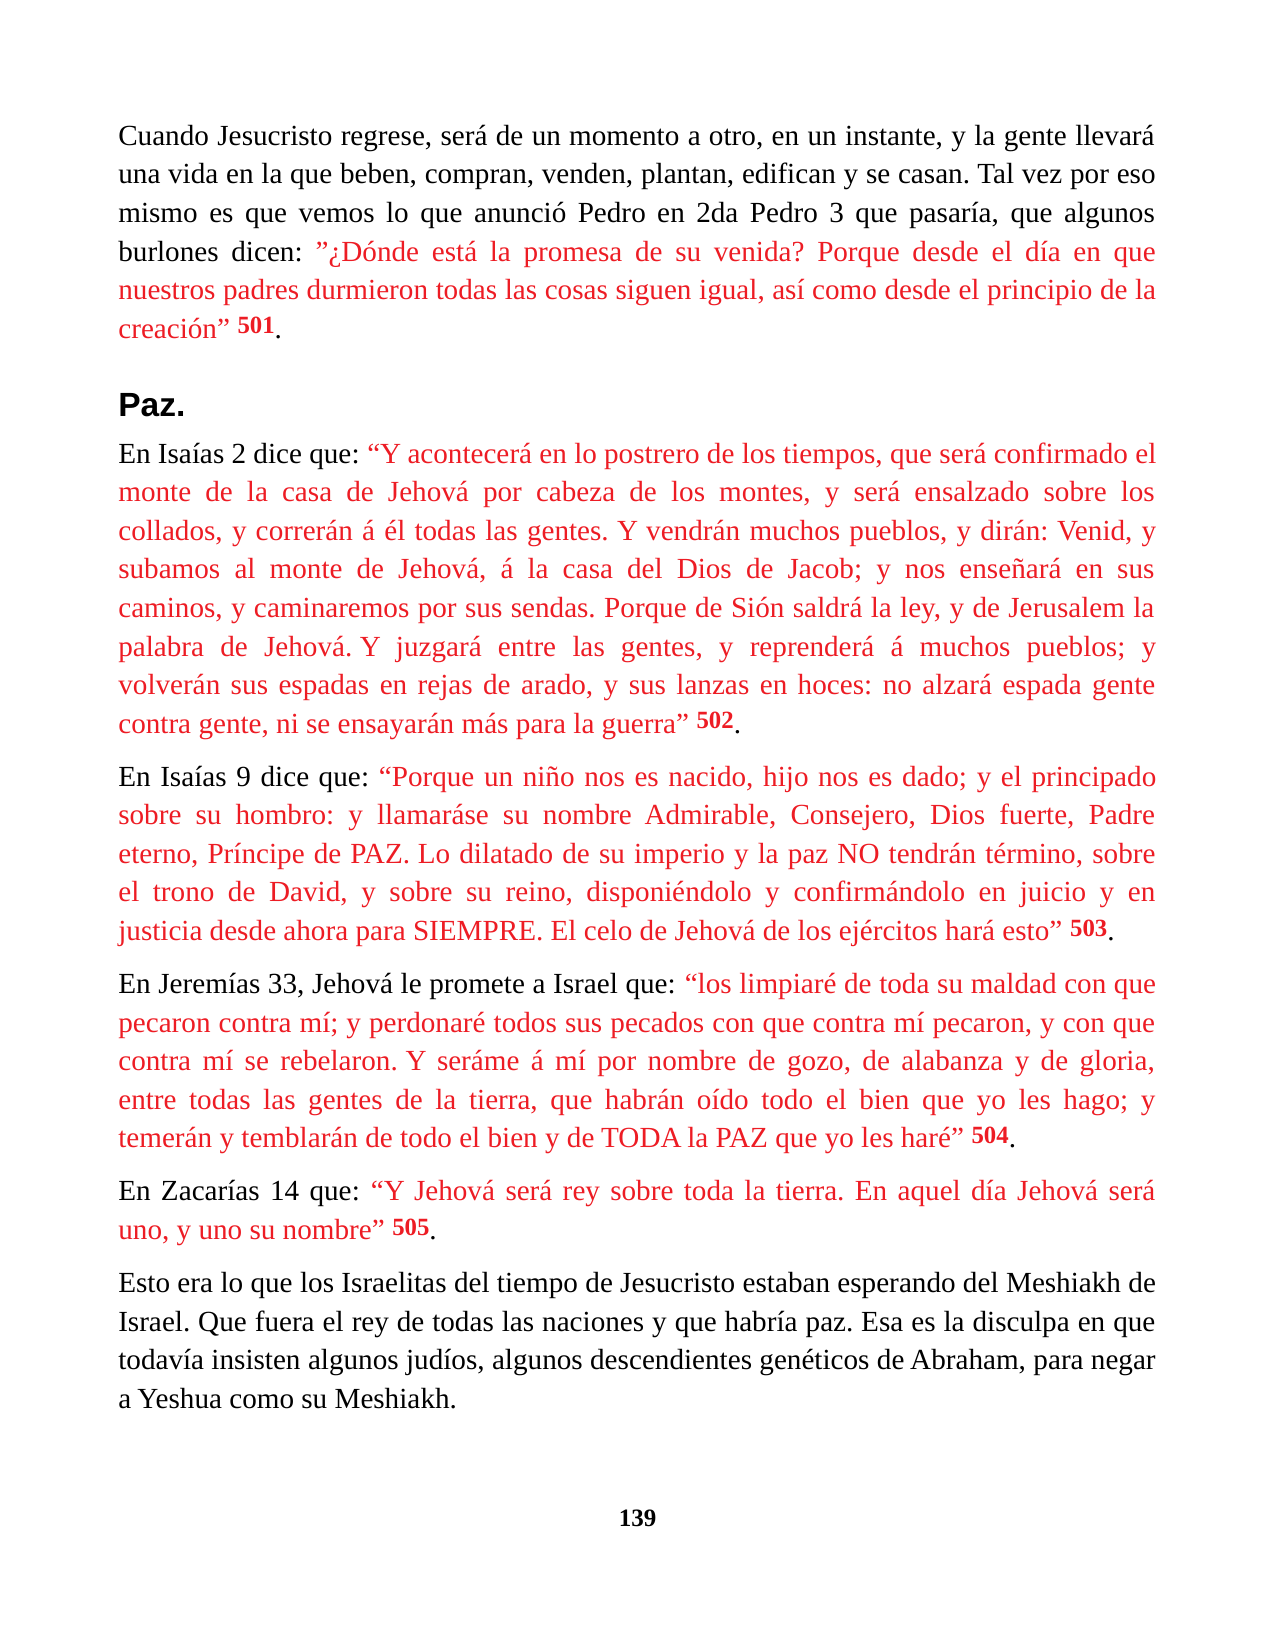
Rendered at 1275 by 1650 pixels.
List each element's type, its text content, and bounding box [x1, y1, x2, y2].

text En Isaías 9 dice que: “Porque un niño nos es nacido, hijo nos es dado; y el principado sobre su hombro: y llamaráse su nombre Admirable, Consejero, Dios fuerte, Padre eterno, Príncipe de PAZ. Lo dilatado de su imperio y la paz NO tendrán término, sobre el trono de David, y sobre su reino, disponiéndolo y confirmándolo en juicio y en justicia desde ahora para SIEMPRE. El celo de Jehová de los ejércitos hará esto” . [118, 759, 1157, 947]
subtitle Paz. [118, 385, 1157, 423]
text En Isaías 2 dice que: “Y acontecerá en lo postrero de los tiempos, que será confirmado el monte de la casa de Jehová por cabeza de los montes, y será ensalzado sobre los collados, y correrán á él todas las gentes. Y vendrán muchos pueblos, y dirán: Venid, y subamos al monte de Jehová, á la casa del Dios de Jacob; y nos enseñará en sus caminos, y caminaremos por sus sendas. Porque de Sión saldrá la ley, y de Jerusalem la palabra de Jehová. Y juzgará entre las gentes, y reprenderá á muchos pueblos; y volverán sus espadas en rejas de arado, y sus lanzas en hoces: no alzará espada gente contra gente, ni se ensayarán más para la guerra” . [118, 436, 1157, 739]
text En Zacarías 14 que: “Y Jehová será rey sobre toda la tierra. En aquel día Jehová será uno, y uno su nombre” . [118, 1173, 1157, 1246]
text Cuando Jesucristo regrese, será de un momento a otro, en un instante, y la gente llevará una vida en la que beben, compran, venden, plantan, edifican y se casan. Tal vez por eso mismo es que vemos lo que anunció Pedro en 2da Pedro 3 que pasaría, que algunos burlones dicen: ”¿Dónde está la promesa de su venida? Porque desde el día en que nuestros padres durmieron todas las cosas siguen igual, así como desde el principio de la creación” . [118, 118, 1157, 344]
text En Jeremías 33, Jehová le promete a Israel que: “los limpiaré de toda su maldad con que pecaron contra mí; y perdonaré todos sus pecados con que contra mí pecaron, y con que contra mí se rebelaron. Y seráme á mí por nombre de gozo, de alabanza y de gloria, entre todas las gentes de la tierra, que habrán oído todo el bien que yo les hago; y temerán y temblarán de todo el bien y de TODA la PAZ que yo les haré” . [118, 966, 1157, 1154]
text Esto era lo que los Israelitas del tiempo de Jesucristo estaban esperando del Meshiakh de Israel. Que fuera el rey de todas las naciones y que habría paz. Esa es la disculpa en que todavía insisten algunos judíos, algunos descendientes genéticos de Abraham, para negar a Yeshua como su Meshiakh. [118, 1265, 1157, 1414]
